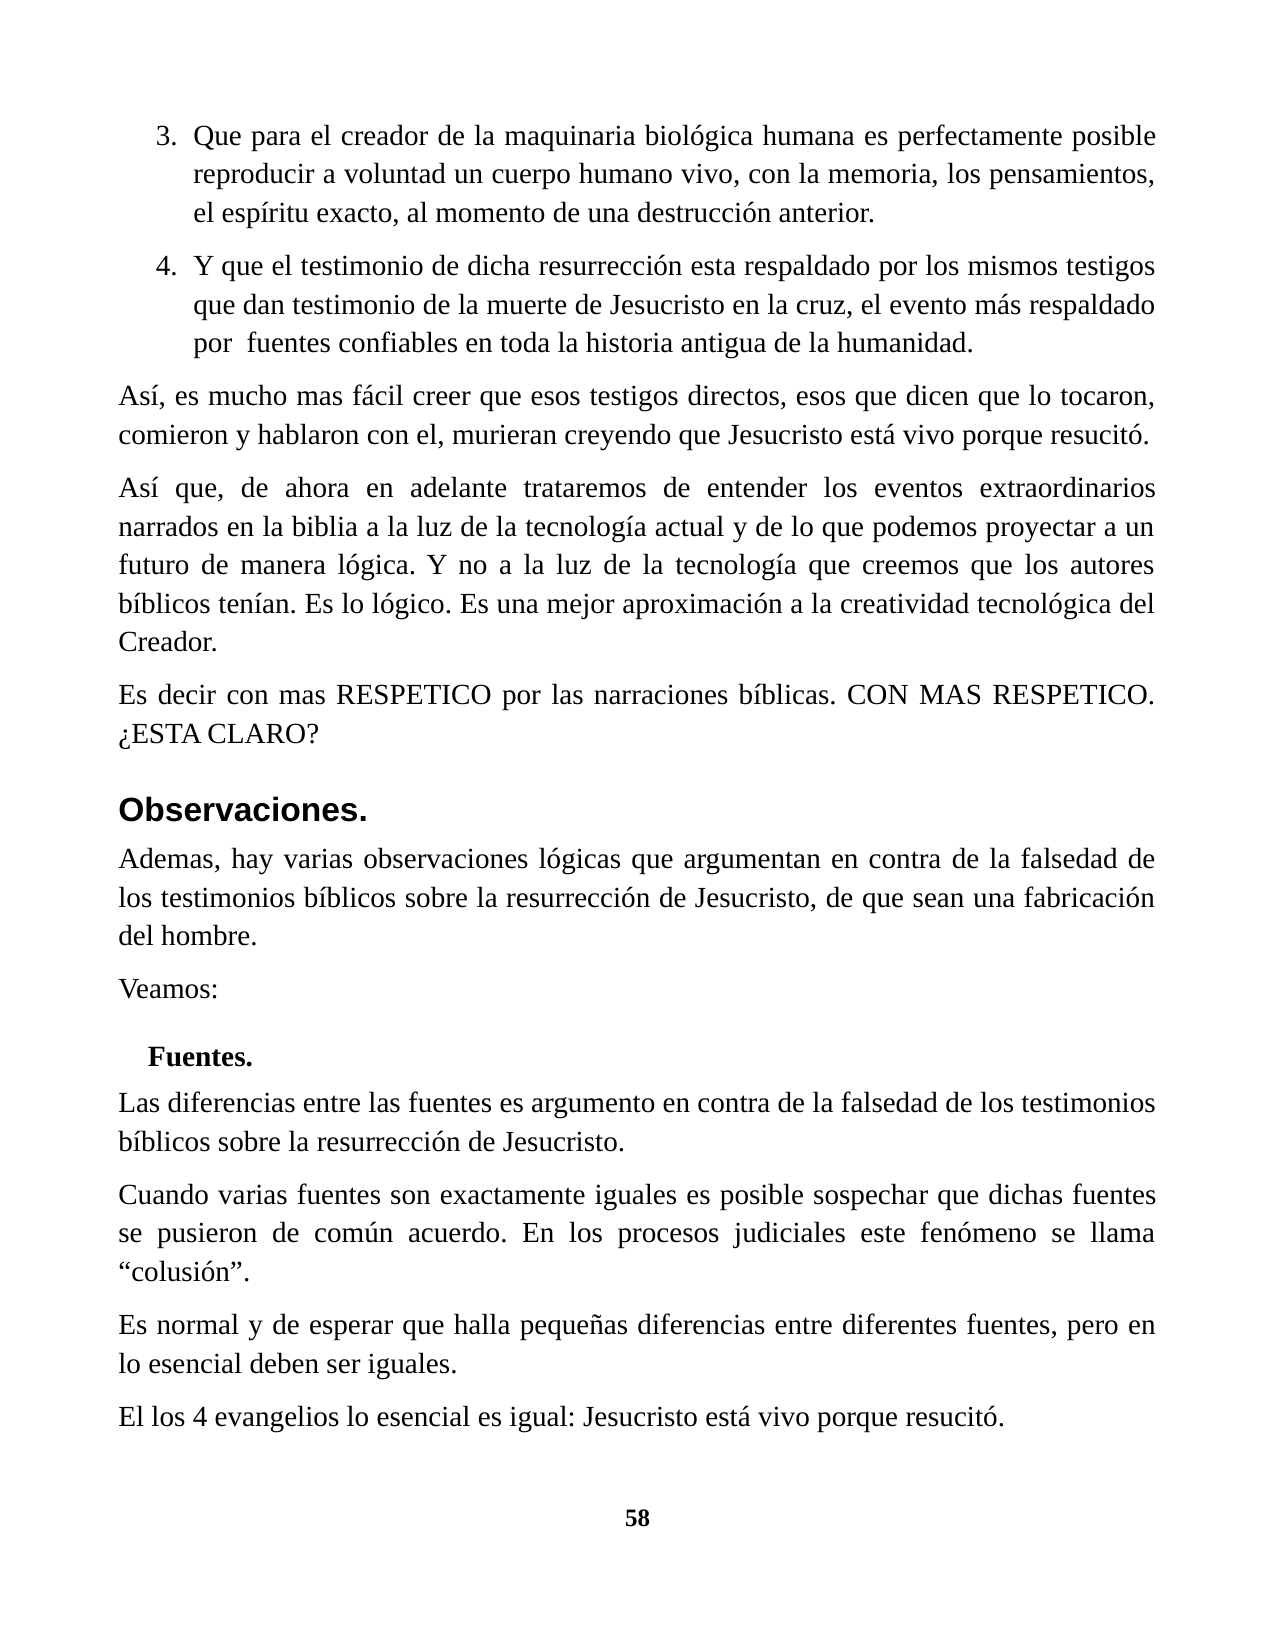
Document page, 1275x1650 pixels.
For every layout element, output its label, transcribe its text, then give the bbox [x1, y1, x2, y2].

text Veamos: [118, 971, 1157, 1005]
text Cuando varias fuentes son exactamente iguales es posible sospechar que dichas fuentes se pusieron de común acuerdo. En los procesos judiciales este fenómeno se llama “colusión”. [118, 1177, 1157, 1288]
subtitle Observaciones. [118, 790, 1157, 829]
list Y que el testimonio de dicha resurrección esta respaldado por los mismos testigos que dan testimonio de la muerte de Jesucristo en la cruz, el evento más respaldado por fuentes confiables en toda la historia antigua de la humanidad. [156, 248, 1157, 359]
text Así que, de ahora en adelante trataremos de entender los eventos extraordinarios narrados en la biblia a la luz de la tecnología actual y de lo que podemos proyectar a un futuro de manera lógica. Y no a la luz de la tecnología que creemos que los autores bíblicos tenían. Es lo lógico. Es una mejor aproximación a la creatividad tecnológica del Creador. [118, 470, 1157, 658]
list Que para el creador de la maquinaria biológica humana es perfectamente posible reproducir a voluntad un cuerpo humano vivo, con la memoria, los pensamientos, el espíritu exacto, al momento de una destrucción anterior. [156, 118, 1157, 229]
text Así, es mucho mas fácil creer que esos testigos directos, esos que dicen que lo tocaron, comieron y hablaron con el, murieran creyendo que Jesucristo está vivo porque resucitó. [118, 378, 1157, 451]
text Es normal y de esperar que halla pequeñas diferencias entre diferentes fuentes, pero en lo esencial deben ser iguales. [118, 1307, 1157, 1379]
text El los 4 evangelios lo esencial es igual: Jesucristo está vivo porque resucitó. [118, 1399, 1157, 1432]
subtitle Fuentes. [148, 1039, 1157, 1073]
text Las diferencias entre las fuentes es argumento en contra de la falsedad de los testimonios bíblicos sobre la resurrección de Jesucristo. [118, 1085, 1157, 1157]
text Es decir con mas RESPETICO por las narraciones bíblicas. CON MAS RESPETICO. ¿ESTA CLARO? [118, 677, 1157, 749]
text Ademas, hay varias observaciones lógicas que argumentan en contra de la falsedad de los testimonios bíblicos sobre la resurrección de Jesucristo, de que sean una fabricación del hombre. [118, 841, 1157, 952]
